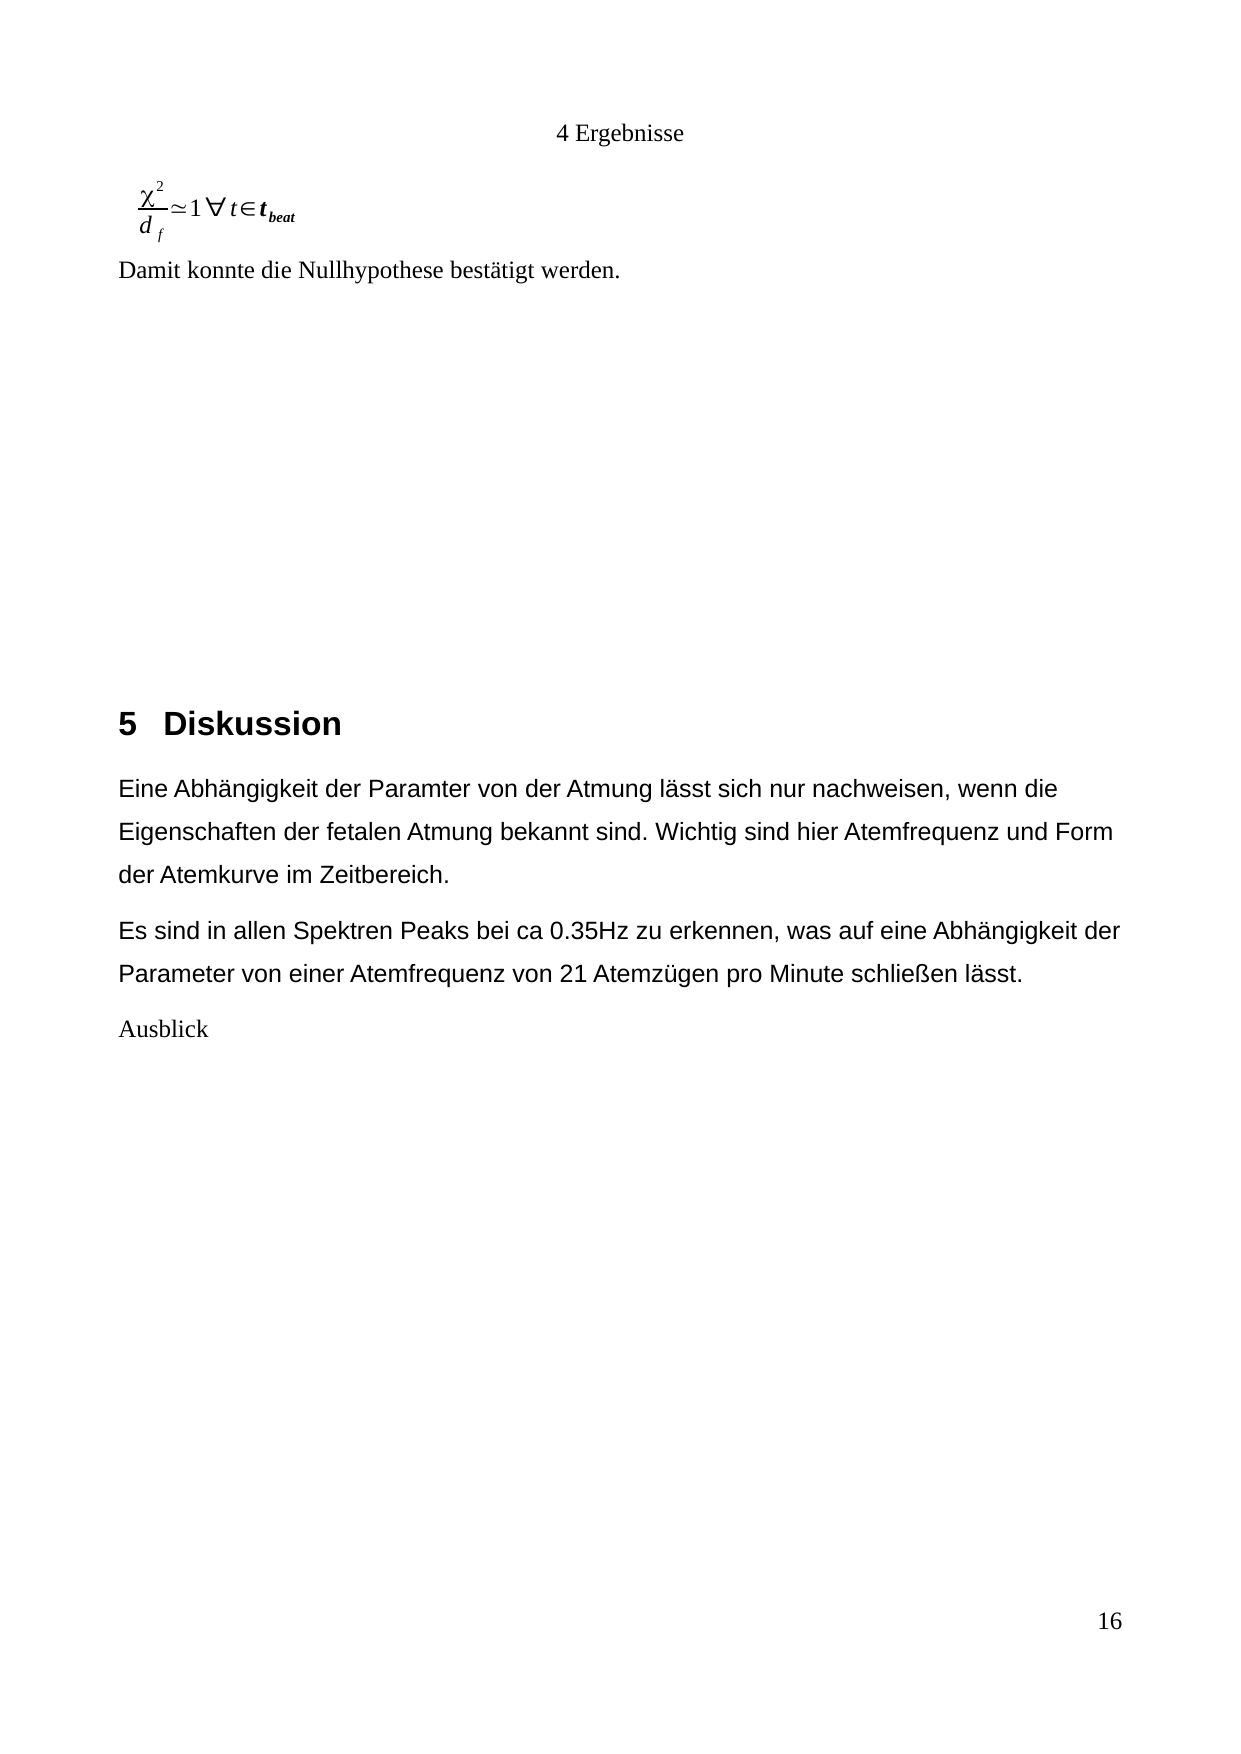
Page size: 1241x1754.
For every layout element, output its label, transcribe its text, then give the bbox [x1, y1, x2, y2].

text Ausblick [118, 1014, 1122, 1043]
text Es sind in allen Spektren Peaks bei ca 0.35Hz zu erkennen, was auf eine Abhängigkeit der Parameter von einer Atemfrequenz von 21 Atemzügen pro Minute schließen lässt. [118, 916, 1122, 987]
subtitle Diskussion [118, 703, 1122, 742]
text Eine Abhängigkeit der Paramter von der Atmung lässt sich nur nachweisen, wenn die Eigenschaften der fetalen Atmung bekannt sind. Wichtig sind hier Atemfrequenz und Form der Atemkurve im Zeitbereich. [118, 774, 1122, 889]
text Damit konnte die Nullhypothese bestätigt werden. [118, 255, 1122, 284]
